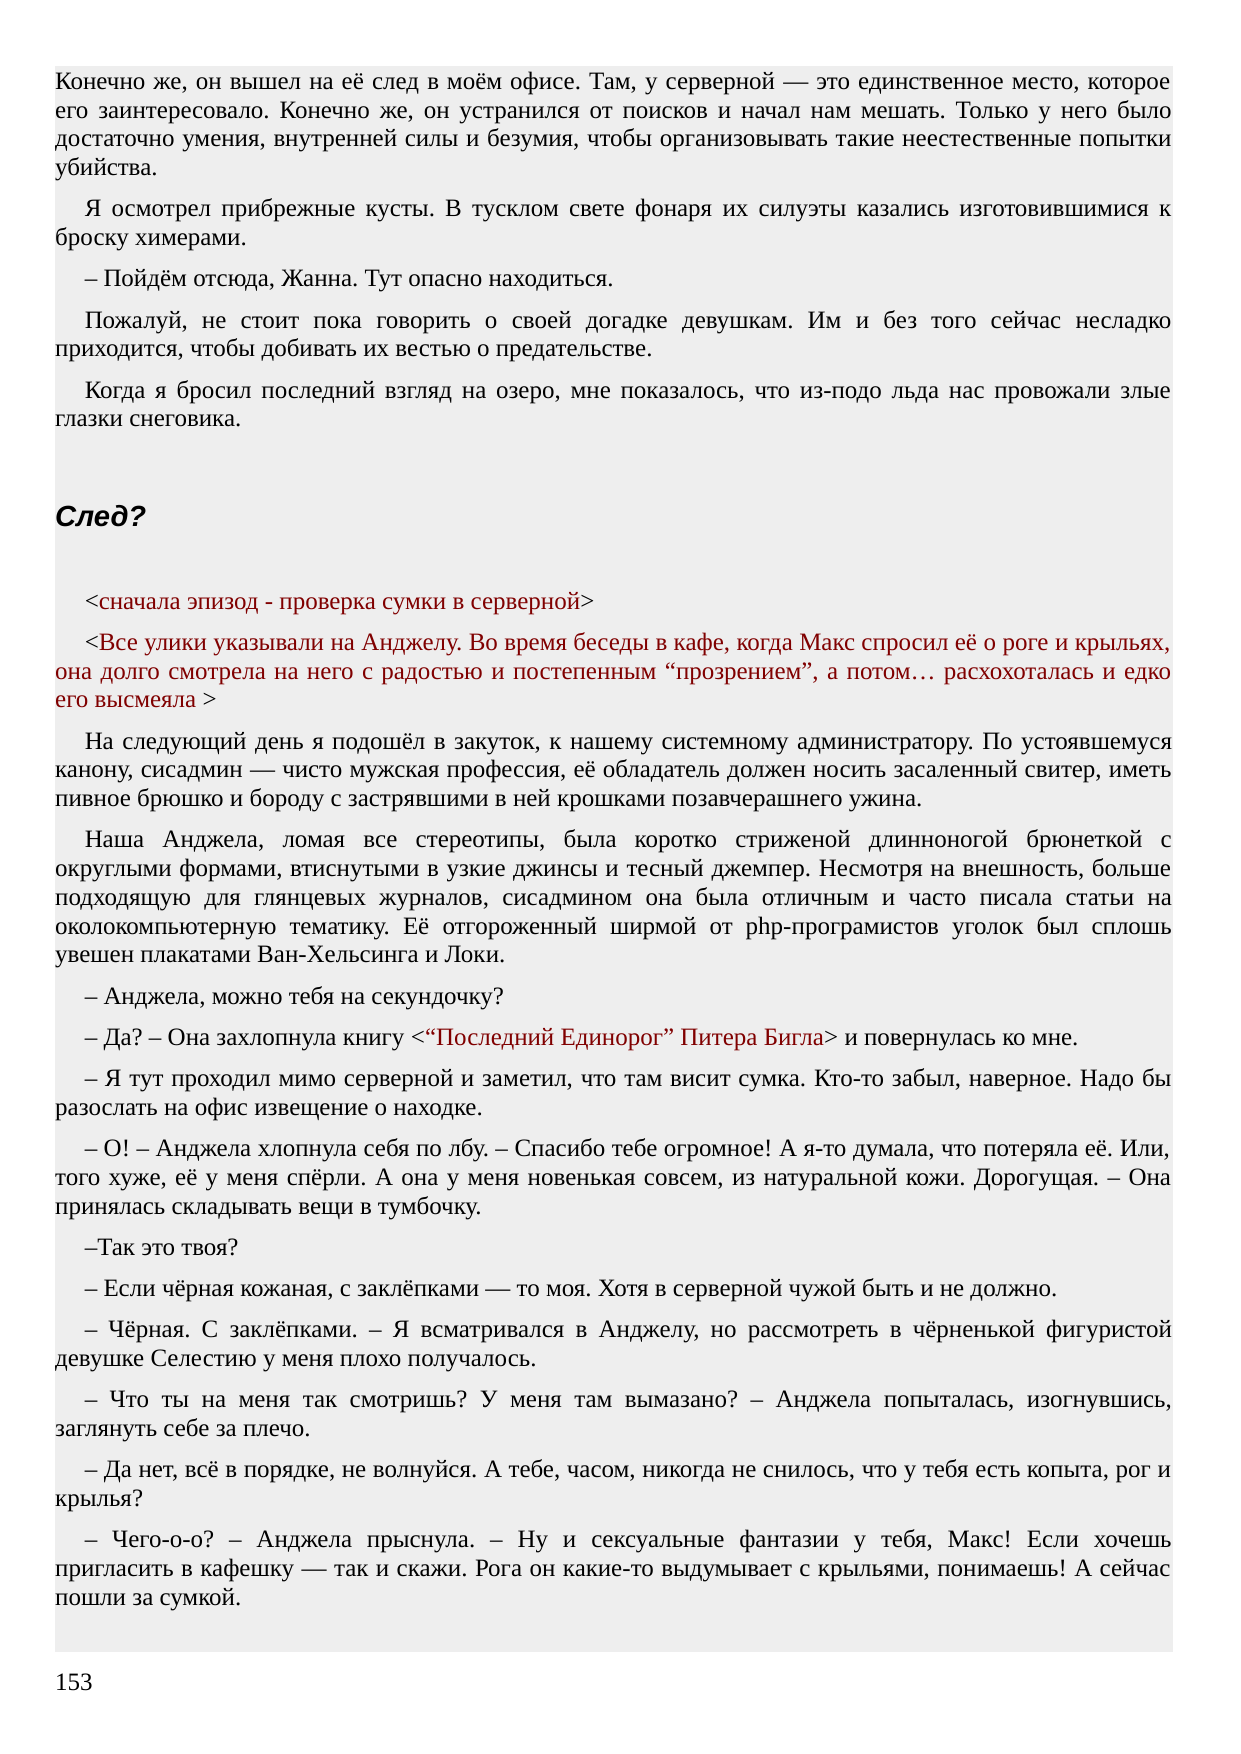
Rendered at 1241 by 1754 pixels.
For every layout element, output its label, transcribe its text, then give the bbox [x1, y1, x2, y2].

subtitle След? [55, 498, 1173, 532]
text – Да нет, всё в порядке, не волнуйся. А тебе, часом, никогда не снилось, что у тебя есть копыта, рог и крылья? [55, 1454, 1173, 1512]
text – Чего-о-о? – Анджела прыснула. – Ну и сексуальные фантазии у тебя, Макс! Если хочешь пригласить в кафешку — так и скажи. Рога он какие-то выдумывает с крыльями, понимаешь! А сейчас пошли за сумкой. [55, 1524, 1173, 1611]
text –Так это твоя? [55, 1232, 1173, 1261]
text – Анджела, можно тебя на секундочку? [55, 981, 1173, 1009]
text Когда я бросил последний взгляд на озеро, мне показалось, что из-подо льда нас провожали злые глазки снеговика. [55, 375, 1173, 432]
text – О! – Анджела хлопнула себя по лбу. – Спасибо тебе огромное! А я-то думала, что потеряла её. Или, того хуже, её у меня спёрли. А она у меня новенькая совсем, из натуральной кожи. Дорогущая. – Она принялась складывать вещи в тумбочку. [55, 1133, 1173, 1219]
text – Я тут проходил мимо серверной и заметил, что там висит сумка. Кто-то забыл, наверное. Надо бы разослать на офис извещение о находке. [55, 1063, 1173, 1121]
text – Пойдём отсюда, Жанна. Тут опасно находиться. [55, 263, 1173, 292]
text – Что ты на меня так смотришь? У меня там вымазано? – Анджела попыталась, изогнувшись, заглянуть себе за плечо. [55, 1384, 1173, 1442]
text – Да? – Она захлопнула книгу <“Последний Единорог” Питера Бигла> и повернулась ко мне. [55, 1022, 1173, 1051]
text <сначала эпизод - проверка сумки в серверной> [55, 586, 1173, 614]
text Конечно же, он вышел на её след в моём офисе. Там, у серверной — это единственное место, которое его заинтересовало. Конечно же, он устранился от поисков и начал нам мешать. Только у него было достаточно умения, внутренней силы и безумия, чтобы организовывать такие неестественные попытки убийства. [55, 66, 1173, 181]
text Наша Анджела, ломая все стереотипы, была коротко стриженой длинноногой брюнеткой с округлыми формами, втиснутыми в узкие джинсы и тесный джемпер. Несмотря на внешность, больше подходящую для глянцевых журналов, сисадмином она была отличным и часто писала статьи на околокомпьютерную тематику. Её отгороженный ширмой от php-програмистов уголок был сплошь увешен плакатами Ван-Хельсинга и Локи. [55, 824, 1173, 968]
text Пожалуй, не стоит пока говорить о своей догадке девушкам. Им и без того сейчас несладко приходится, чтобы добивать их вестью о предательстве. [55, 305, 1173, 362]
text Я осмотрел прибрежные кусты. В тусклом свете фонаря их силуэты казались изготовившимися к броску химерами. [55, 193, 1173, 251]
text – Чёрная. С заклёпками. – Я всматривался в Анджелу, но рассмотреть в чёрненькой фигуристой девушке Селестию у меня плохо получалось. [55, 1314, 1173, 1372]
text <Все улики указывали на Анджелу. Во время беседы в кафе, когда Макс спросил её о роге и крыльях, она долго смотрела на него с радостью и постепенным “прозрением”, а потом… расхохоталась и едко его высмеяла > [55, 627, 1173, 713]
text – Если чёрная кожаная, с заклёпками — то моя. Хотя в серверной чужой быть и не должно. [55, 1273, 1173, 1302]
text На следующий день я подошёл в закуток, к нашему системному администратору. По устоявшемуся канону, сисадмин — чисто мужская профессия, её обладатель должен носить засаленный свитер, иметь пивное брюшко и бороду с застрявшими в ней крошками позавчерашнего ужина. [55, 726, 1173, 812]
